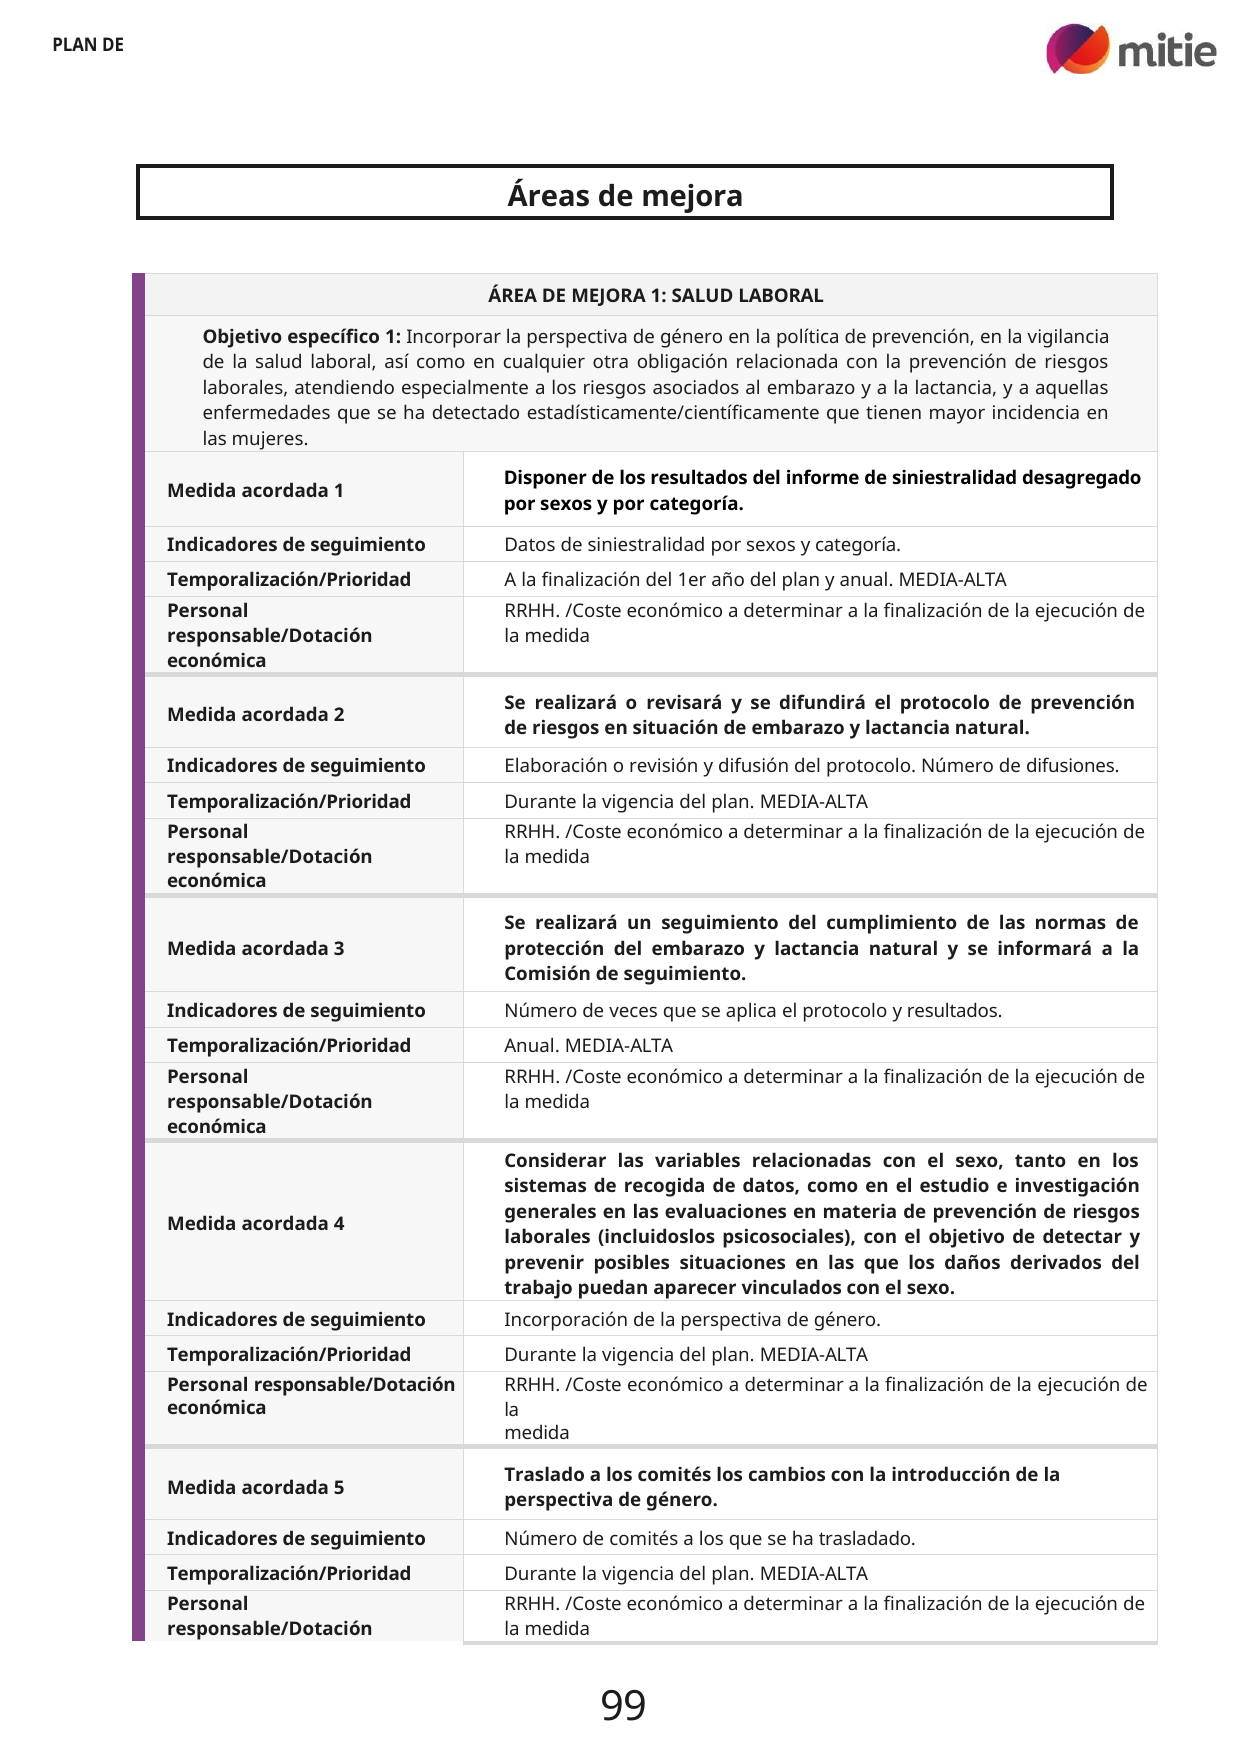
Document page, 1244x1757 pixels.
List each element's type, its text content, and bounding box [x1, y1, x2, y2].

table_cell Personal responsable/Dotación económica [145, 819, 463, 893]
table_cell Temporalización/Prioridad [145, 1555, 463, 1589]
table_cell Temporalización/Prioridad [145, 1028, 463, 1062]
table_cell Anual. MEDIA-ALTA [464, 1028, 1157, 1062]
table_cell Número de comités a los que se ha trasladado. [464, 1520, 1157, 1554]
table_cell Medida acordada 5 [145, 1449, 463, 1519]
table_cell RRHH. /Coste económico a determinar a la finalización de la ejecución de la medida [464, 1591, 1157, 1641]
table_header ÁREA DE MEJORA 1: SALUD LABORAL [145, 274, 1157, 315]
text Áreas de mejora [141, 176, 1110, 215]
table_cell Objetivo específico 1: Incorporar la perspectiva de género en la política de prevención, en la vigilancia de la salud laboral, así como en cualquier otra obligación relacionada con la prevención de riesgos laborales, atendiendo especialmente a los riesgos asociados al embarazo y a la lactancia, y a aquellas enfermedades que se ha detectado estadísticamente/científicamente que tienen mayor incidencia en las mujeres. [145, 316, 1157, 451]
table_cell RRHH. /Coste económico a determinar a la finalización de la ejecución de la medida [464, 1372, 1157, 1444]
table_cell Indicadores de seguimiento [145, 1520, 463, 1554]
table_cell Incorporación de la perspectiva de género. [464, 1301, 1157, 1335]
table_cell RRHH. /Coste económico a determinar a la finalización de la ejecución de la medida [464, 1063, 1157, 1138]
table_cell Datos de siniestralidad por sexos y categoría. [464, 527, 1157, 561]
table_cell Personal responsable/Dotación económica [145, 1063, 463, 1138]
table_cell Personal responsable/Dotación económica [145, 597, 463, 672]
table_cell Personal responsable/Dotación económica [145, 1372, 463, 1444]
table_cell Elaboración o revisión y difusión del protocolo. Número de difusiones. [464, 748, 1157, 782]
table_cell Medida acordada 2 [145, 677, 463, 747]
table_cell Se realizará un seguimiento del cumplimiento de las normas de protección del embarazo y lactancia natural y se informará a la Comisión de seguimiento. [464, 898, 1157, 991]
table_cell Temporalización/Prioridad [145, 1336, 463, 1371]
table_cell RRHH. /Coste económico a determinar a la finalización de la ejecución de la medida [464, 819, 1157, 893]
table_cell Número de veces que se aplica el protocolo y resultados. [464, 992, 1157, 1027]
table_cell Medida acordada 4 [145, 1143, 463, 1300]
table_cell Indicadores de seguimiento [145, 992, 463, 1027]
table_cell Disponer de los resultados del informe de siniestralidad desagregado por sexos y por categoría. [464, 452, 1157, 526]
table_cell A la finalización del 1er año del plan y anual. MEDIA-ALTA [464, 562, 1157, 596]
table_cell Indicadores de seguimiento [145, 748, 463, 782]
table_cell Se realizará o revisará y se difundirá el protocolo de prevención de riesgos en situación de embarazo y lactancia natural. [464, 677, 1157, 747]
table_cell Durante la vigencia del plan. MEDIA-ALTA [464, 783, 1157, 817]
table_cell Medida acordada 1 [145, 452, 463, 526]
table_cell Indicadores de seguimiento [145, 527, 463, 561]
table_cell RRHH. /Coste económico a determinar a la finalización de la ejecución de la medida [464, 597, 1157, 672]
table_cell Indicadores de seguimiento [145, 1301, 463, 1335]
table_cell Traslado a los comités los cambios con la introducción de la perspectiva de género. [464, 1449, 1157, 1519]
table_cell Considerar las variables relacionadas con el sexo, tanto en los sistemas de recogida de datos, como en el estudio e investigación generales en las evaluaciones en materia de prevención de riesgos laborales (incluidoslos psicosociales), con el objetivo de detectar y prevenir posibles situaciones en las que los daños derivados del trabajo puedan aparecer vinculados con el sexo. [464, 1143, 1157, 1300]
table_cell Durante la vigencia del plan. MEDIA-ALTA [464, 1336, 1157, 1371]
table_cell Temporalización/Prioridad [145, 562, 463, 596]
table_cell Personal responsable/Dotación [145, 1591, 463, 1641]
table_cell Temporalización/Prioridad [145, 783, 463, 817]
table_cell Medida acordada 3 [145, 898, 463, 991]
table_cell Durante la vigencia del plan. MEDIA-ALTA [464, 1555, 1157, 1589]
